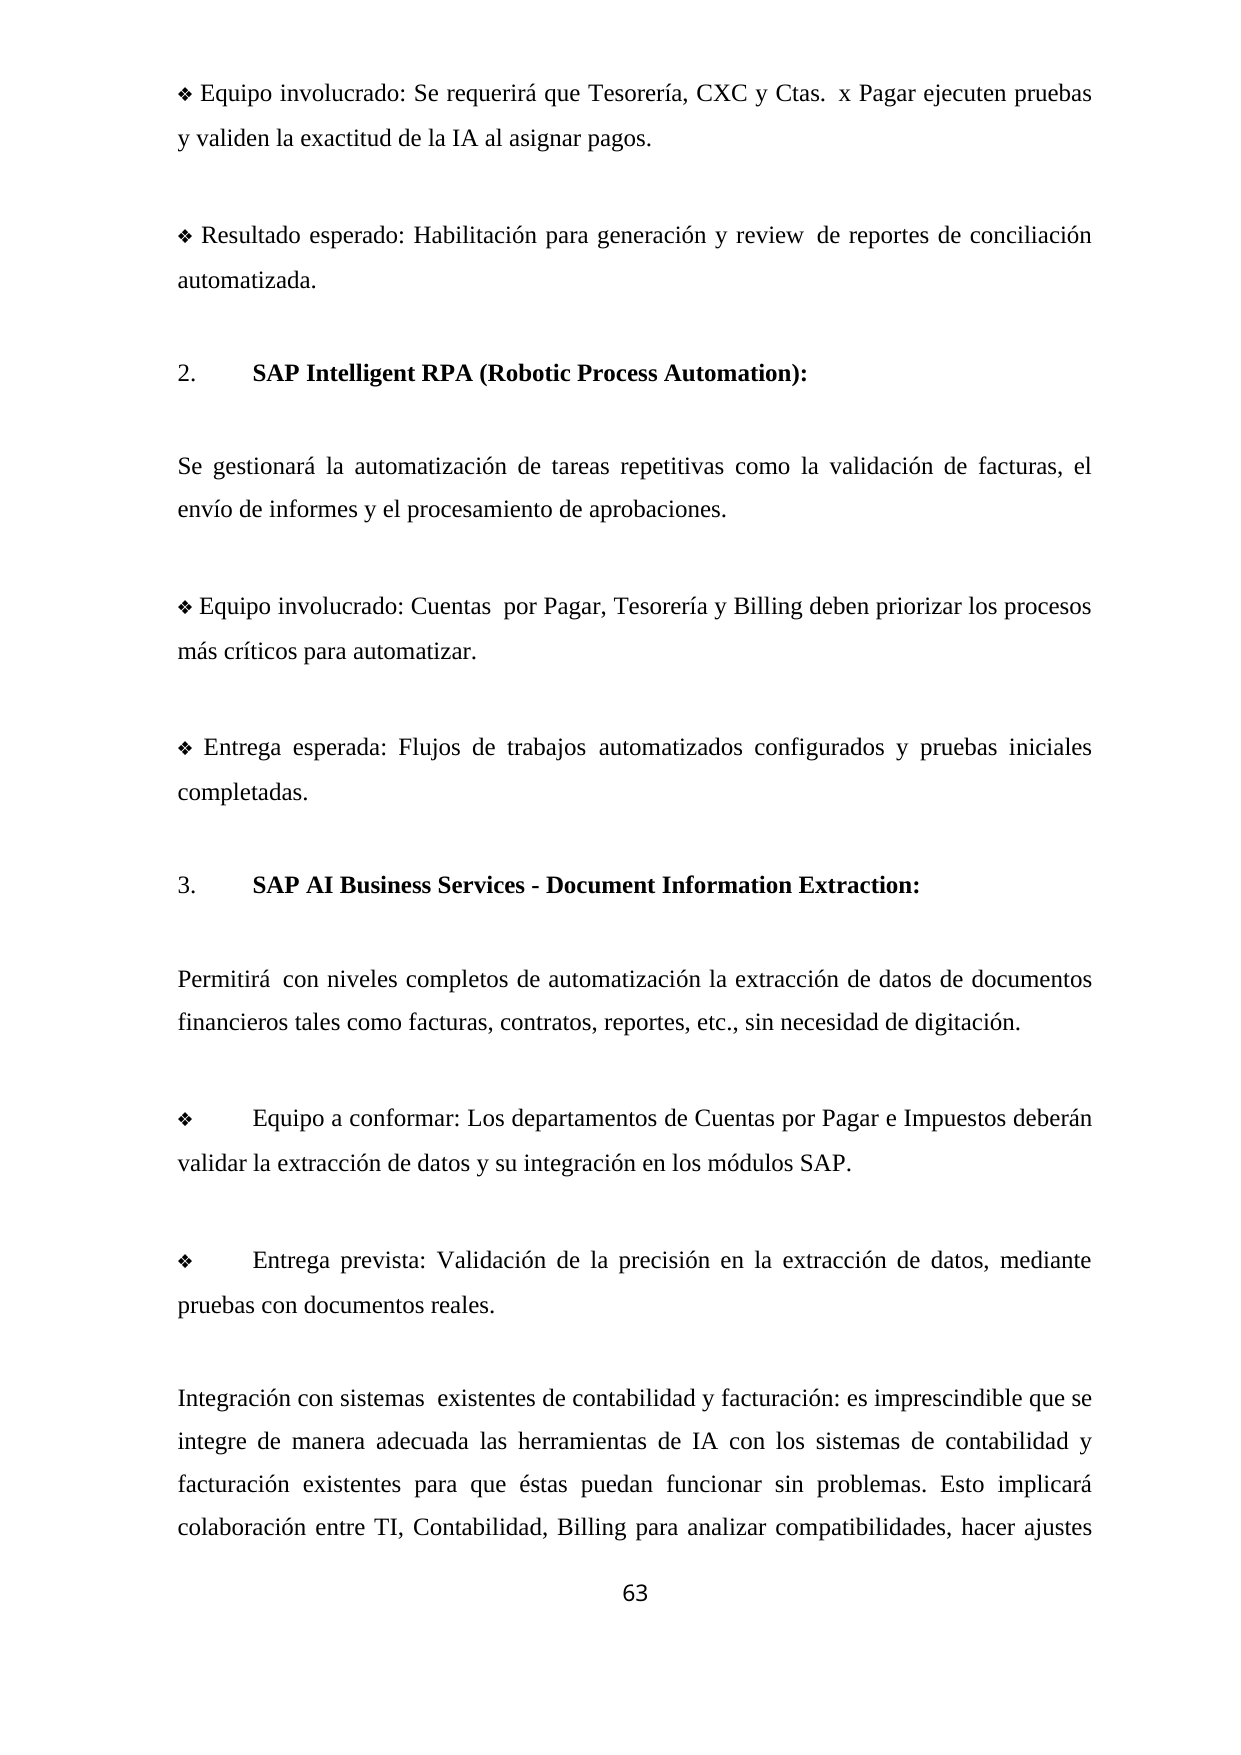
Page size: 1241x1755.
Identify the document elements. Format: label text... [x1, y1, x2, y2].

text 3. SAP AI Business Services - Document Information Extraction: [177, 871, 1093, 899]
text Se gestionará la automatización de tareas repetitivas como la validación de facturas, el envío de informes y el procesamiento de aprobaciones. [177, 451, 1093, 523]
text ❖ Entrega esperada: Flujos de trabajos automatizados configurados y pruebas iniciales completadas. [177, 729, 1093, 806]
text 2. SAP Intelligent RPA (Robotic Process Automation): [177, 358, 1093, 387]
text ❖ Entrega prevista: Validación de la precisión en la extracción de datos, mediante pruebas con documentos reales. [177, 1242, 1093, 1319]
text ❖ Equipo a conformar: Los departamentos de Cuentas por Pagar e Impuestos deberán validar la extracción de datos y su integración en los módulos SAP. [177, 1100, 1093, 1177]
text Permitirá con niveles completos de automatización la extracción de datos de documentos financieros tales como facturas, contratos, reportes, etc., sin necesidad de digitación. [177, 964, 1093, 1036]
text ❖ Equipo involucrado: Se requerirá que Tesorería, CXC y Ctas. x Pagar ejecuten pruebas y validen la exactitud de la IA al asignar pagos. [177, 75, 1093, 152]
text ❖ Equipo involucrado: Cuentas por Pagar, Tesorería y Billing deben priorizar los procesos más críticos para automatizar. [177, 587, 1093, 665]
text Integración con sistemas existentes de contabilidad y facturación: es imprescindible que se integre de manera adecuada las herramientas de IA con los sistemas de contabilidad y facturación existentes para que éstas puedan funcionar sin problemas. Esto implicará colaboración entre TI, Contabilidad, Billing para analizar compatibilidades, hacer ajustes [177, 1383, 1093, 1541]
text ❖ Resultado esperado: Habilitación para generación y review de reportes de conciliación automatizada. [177, 217, 1093, 294]
